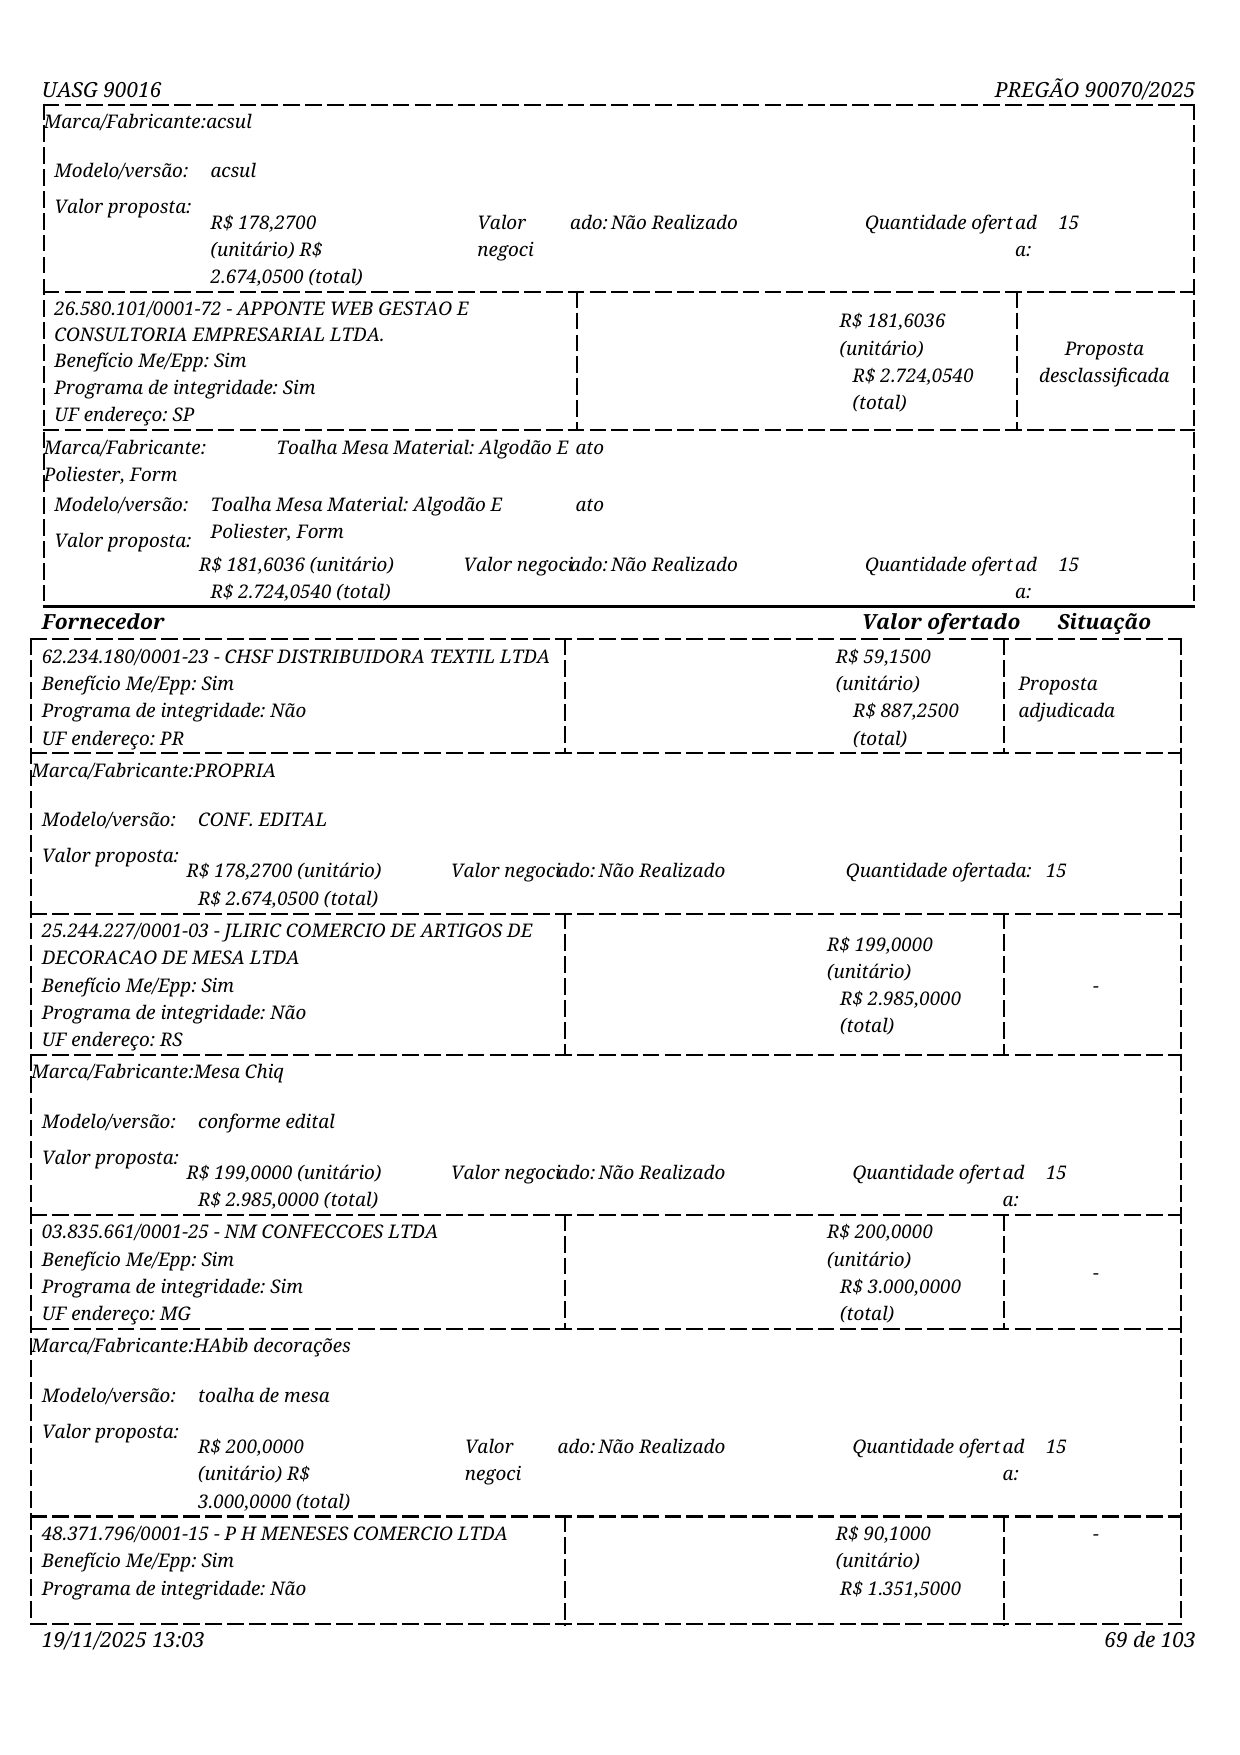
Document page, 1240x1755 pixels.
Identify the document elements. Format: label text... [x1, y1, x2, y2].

table_cell [839, 155, 1017, 204]
table_cell [565, 1515, 827, 1623]
table_cell [827, 1105, 1004, 1154]
table_cell conforme edital [186, 1105, 564, 1154]
table_cell [1004, 1105, 1088, 1154]
table_cell [1017, 155, 1101, 204]
table_cell ada: [1017, 204, 1048, 291]
table_cell R$ 200,0000 (unitário) R$ 3.000,0000 (total) [186, 1429, 464, 1515]
table_cell - [1088, 1214, 1181, 1328]
table_cell Valor negoci [477, 204, 577, 291]
table_cell R$ 199,0000 (unitário) Valor negoci R$ 2.985,0000 (total) [186, 1154, 564, 1214]
table_cell Quantidade ofert [839, 546, 1017, 605]
table_cell [577, 104, 839, 155]
table_cell Modelo/versão: Valor proposta: [44, 155, 199, 291]
table_cell [1004, 1214, 1088, 1328]
table_cell Marca/Fabricante: HAbib decorações [31, 1328, 464, 1379]
table_cell Modelo/versão: Valor proposta: [31, 1379, 186, 1515]
table_cell [565, 804, 827, 853]
table_cell [1017, 104, 1101, 155]
table_cell [477, 155, 577, 204]
table_cell Modelo/versão: Valor proposta: [31, 1105, 186, 1214]
table_cell ada: [1004, 1429, 1035, 1515]
table_cell R$ 181,6036 (unitário) R$ 2.724,0540 (total) [839, 291, 1017, 429]
table_cell [1088, 1105, 1181, 1154]
table_cell Marca/Fabricante: Mesa Chiq [31, 1054, 564, 1105]
table_cell Quantidade ofert [827, 1429, 1004, 1515]
table_cell 15 [1048, 204, 1101, 291]
table_cell [577, 291, 839, 429]
table_cell 15 [1048, 546, 1194, 605]
table_cell R$ 181,6036 (unitário) Valor negoci R$ 2.724,0540 (total) [199, 546, 577, 605]
table_cell [465, 1214, 564, 1328]
table_header R$ 59,1500 (unitário) R$ 887,2500 (total) [827, 638, 1004, 752]
table_cell [1088, 1054, 1181, 1105]
table_cell 26.580.101/0001-72 - APPONTE WEB GESTAO E CONSULTORIA EMPRESARIAL LTDA. Benefício Me/Epp: Sim Programa de integridade: Sim UF endereço: SP [44, 291, 577, 429]
table_cell [1004, 913, 1088, 1054]
table_cell [577, 155, 839, 204]
table_cell ada: [1017, 546, 1048, 605]
table_cell 15 [1035, 1154, 1088, 1214]
table_cell acsul [199, 155, 477, 204]
table_cell [839, 429, 1017, 488]
table_cell [1101, 204, 1194, 291]
table_cell ado: Não Realizado [565, 1429, 827, 1515]
table_cell R$ 178,2700 (unitário) R$ 2.674,0500 (total) [199, 204, 477, 291]
table_cell [565, 1214, 827, 1328]
table_cell R$ 199,0000 (unitário) R$ 2.985,0000 (total) [827, 913, 1004, 1054]
table_cell Marca/Fabricante: PROPRIA [31, 752, 564, 804]
table_cell [1017, 489, 1194, 546]
table_cell Modelo/versão: Valor proposta: [44, 489, 199, 605]
table_cell Proposta desclassificada [1017, 291, 1194, 429]
table_cell ado: Não Realizado [577, 546, 839, 605]
table_cell [1004, 1379, 1088, 1428]
table_cell [839, 489, 1017, 546]
table_cell Valor negoci [465, 1429, 564, 1515]
table_cell [1088, 1379, 1181, 1428]
table_cell [827, 1328, 1004, 1379]
table_cell Toalha Mesa Material: Algodão E Poliester, Form [199, 489, 577, 546]
table_cell [827, 1379, 1004, 1428]
table_cell [565, 752, 827, 804]
table_cell [565, 1105, 827, 1154]
table_cell CONF. EDITAL [186, 804, 564, 853]
table_cell [565, 1054, 827, 1105]
table_cell [839, 104, 1017, 155]
table_cell R$ 178,2700 (unitário) Valor negoci R$ 2.674,0500 (total) [186, 853, 564, 912]
table_header 62.234.180/0001-23 - CHSF DISTRIBUIDORA TEXTIL LTDA Benefício Me/Epp: Sim Programa de integridade: Não UF endereço: PR [31, 638, 564, 752]
table_cell - [1088, 913, 1181, 1054]
table_cell [465, 1379, 564, 1428]
table_cell R$ 90,1000 (unitário) R$ 1.351,5000 [827, 1515, 1004, 1623]
table_cell Marca/Fabricante: acsul [44, 104, 477, 155]
table_cell toalha de mesa [186, 1379, 464, 1428]
table_cell [565, 1379, 827, 1428]
table_cell [1004, 1515, 1088, 1623]
table_header Proposta adjudicada [1004, 638, 1181, 752]
table_cell [465, 1328, 564, 1379]
table_cell 48.371.796/0001-15 - P H MENESES COMERCIO LTDA Benefício Me/Epp: Sim Programa de integridade: Não [31, 1515, 564, 1623]
table_cell Quantidade ofert [839, 204, 1017, 291]
table_cell [1101, 155, 1194, 204]
table_cell [827, 752, 1181, 804]
table_cell Quantidade ofertada: [827, 853, 1035, 912]
table_cell [565, 1328, 827, 1379]
table_cell ado: Não Realizado [577, 204, 839, 291]
table_cell [1101, 104, 1194, 155]
table_cell R$ 200,0000 (unitário) R$ 3.000,0000 (total) [827, 1214, 1004, 1328]
table_cell ado: Não Realizado [565, 1154, 827, 1214]
table_cell [1004, 1054, 1088, 1105]
table_cell [1088, 1328, 1181, 1379]
table_cell 15 [1035, 1429, 1088, 1515]
table_cell Quantidade ofert [827, 1154, 1004, 1214]
table_cell 03.835.661/0001-25 - NM CONFECCOES LTDA Benefício Me/Epp: Sim Programa de integridade: Sim UF endereço: MG [31, 1214, 464, 1328]
table_cell 15 [1035, 853, 1181, 912]
table_cell ato [577, 489, 839, 546]
table_cell [1088, 1429, 1181, 1515]
table_cell [1004, 1328, 1088, 1379]
text Fornecedor Valor ofertado Situação [42, 607, 1198, 636]
table_cell [1088, 1154, 1181, 1214]
table_cell [565, 913, 827, 1054]
table_cell ato [577, 429, 839, 488]
table_cell [827, 804, 1181, 853]
table_cell - [1088, 1515, 1181, 1623]
table_cell 25.244.227/0001-03 - JLIRIC COMERCIO DE ARTIGOS DE DECORACAO DE MESA LTDA Benefício Me/Epp: Sim Programa de integridade: Não UF endereço: RS [31, 913, 564, 1054]
table_cell [827, 1054, 1004, 1105]
table_cell [477, 104, 577, 155]
table_cell [1017, 429, 1194, 488]
table_cell ado: Não Realizado [565, 853, 827, 912]
table_cell ada: [1004, 1154, 1035, 1214]
table_cell Modelo/versão: Valor proposta: [31, 804, 186, 912]
table_cell Marca/Fabricante: Toalha Mesa Material: Algodão E Poliester, Form [44, 429, 577, 488]
table_header [565, 638, 827, 752]
